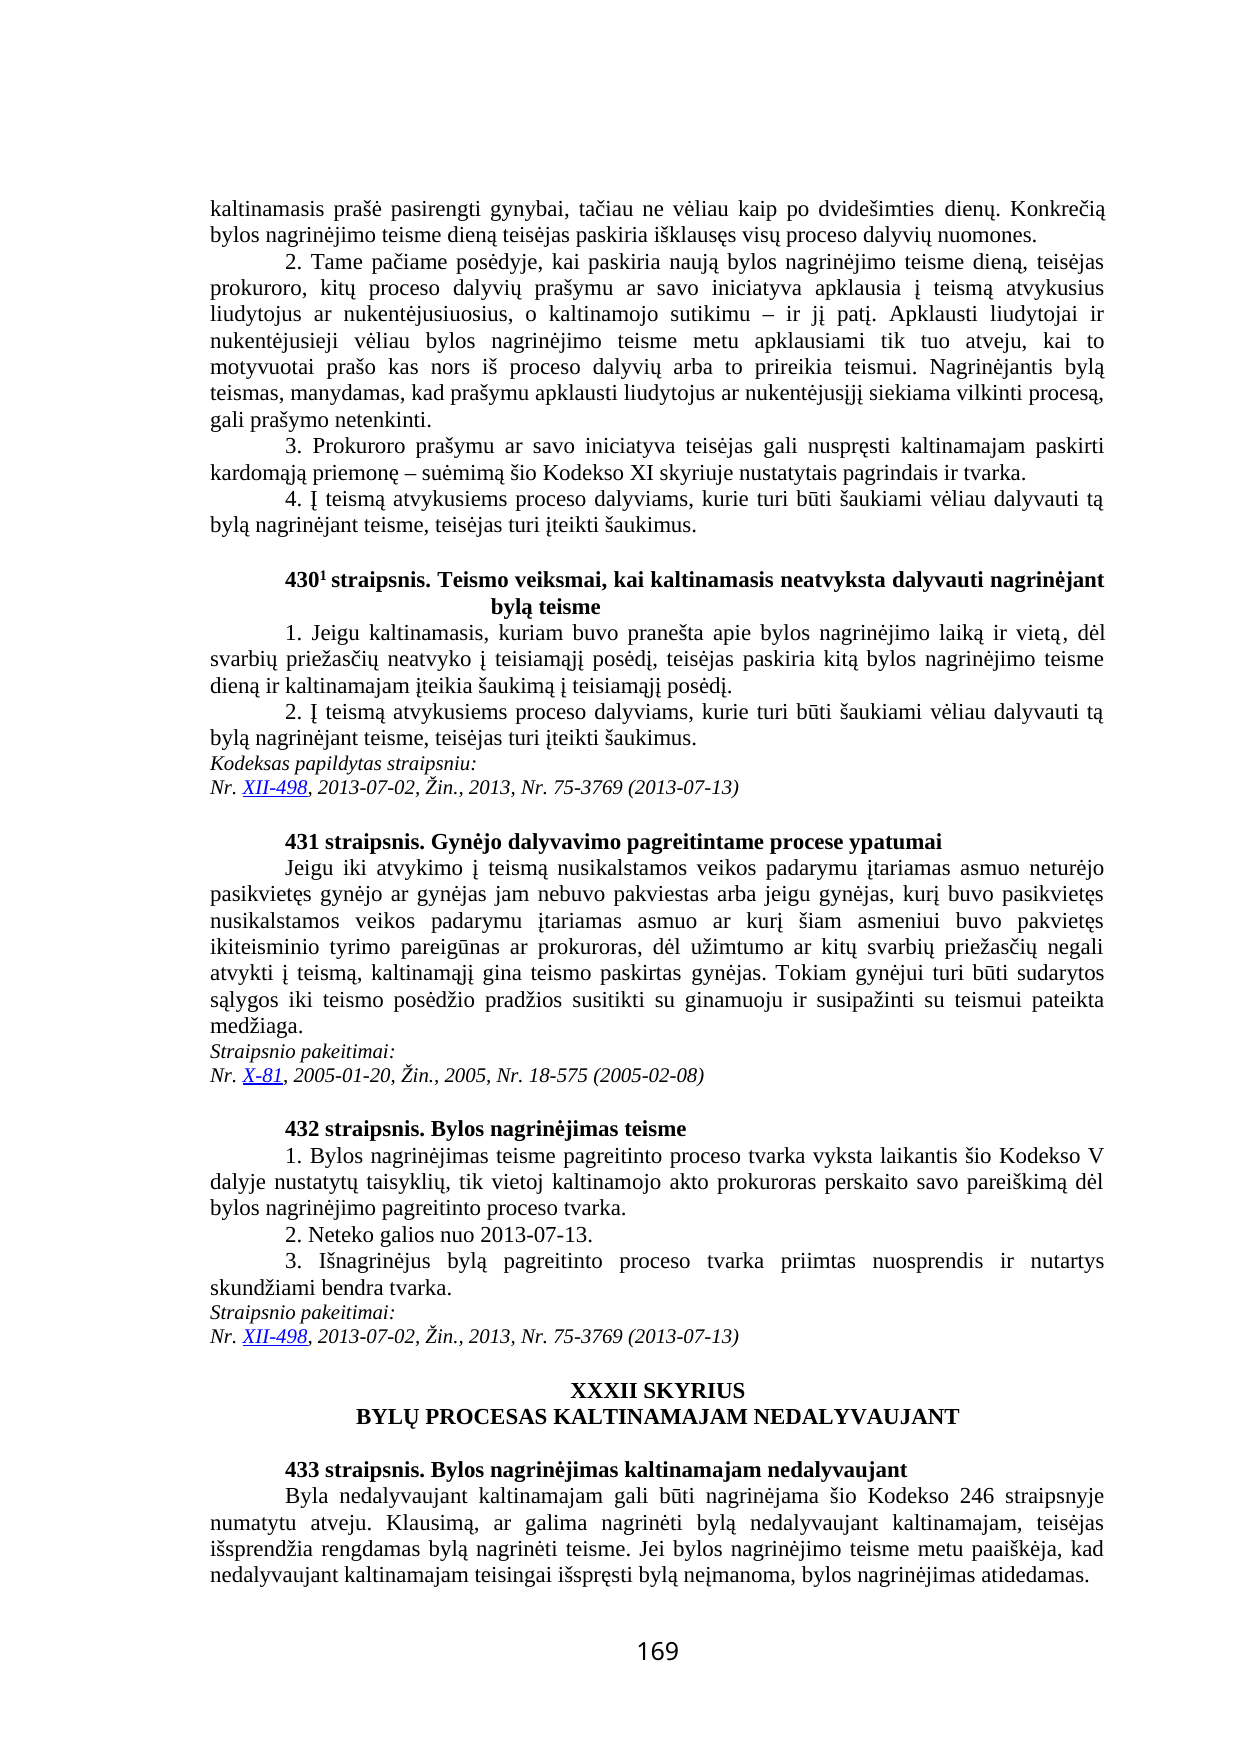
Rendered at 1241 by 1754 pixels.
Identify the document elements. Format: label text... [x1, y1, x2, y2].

text 2. Tame pačiame posėdyje, kai paskiria naują bylos nagrinėjimo teisme dieną, teisėjas prokuroro, kitų proceso dalyvių prašymu ar savo iniciatyva apklausia į teismą atvykusius liudytojus ar nukentėjusiuosius, o kaltinamojo sutikimu – ir jį patį. Apklausti liudytojai ir nukentėjusieji vėliau bylos nagrinėjimo teisme metu apklausiami tik tuo atveju, kai to motyvuotai prašo kas nors iš proceso dalyvių arba to prireikia teismui. Nagrinėjantis bylą teismas, manydamas, kad prašymu apklausti liudytojus ar nukentėjusįjį siekiama vilkinti procesą, gali prašymo netenkinti. [210, 248, 1106, 432]
text 2. Į teismą atvykusiems proceso dalyviams, kurie turi būti šaukiami vėliau dalyvauti tą bylą nagrinėjant teisme, teisėjas turi įteikti šaukimus. [210, 698, 1106, 751]
text XXXII skyrius [210, 1377, 1106, 1403]
text 1. Bylos nagrinėjimas teisme pagreitinto proceso tvarka vyksta laikantis šio Kodekso V dalyje nustatytų taisyklių, tik vietoj kaltinamojo akto prokuroras perskaito savo pareiškimą dėl bylos nagrinėjimo pagreitinto proceso tvarka. [210, 1142, 1106, 1221]
text 4301 straipsnis. Teismo veiksmai, kai kaltinamasis neatvyksta dalyvauti nagrinėjant bylą teisme [285, 566, 1106, 619]
text Jeigu iki atvykimo į teismą nusikalstamos veikos padarymu įtariamas asmuo neturėjo pasikvietęs gynėjo ar gynėjas jam nebuvo pakviestas arba jeigu gynėjas, kurį buvo pasikvietęs nusikalstamos veikos padarymu įtariamas asmuo ar kurį šiam asmeniui buvo pakvietęs ikiteisminio tyrimo pareigūnas ar prokuroras, dėl užimtumo ar kitų svarbių priežasčių negali atvykti į teismą, kaltinamąjį gina teismo paskirtas gynėjas. Tokiam gynėjui turi būti sudarytos sąlygos iki teismo posėdžio pradžios susitikti su ginamuoju ir susipažinti su teismui pateikta medžiaga. [210, 854, 1106, 1038]
text Straipsnio pakeitimai: [210, 1038, 1106, 1063]
text Nr. X-81, 2005-01-20, Žin., 2005, Nr. 18-575 (2005-02-08) [210, 1063, 1106, 1087]
text 2. Neteko galios nuo 2013-07-13. [210, 1221, 1106, 1247]
text Kodeksas papildytas straipsniu: [210, 751, 1106, 775]
text Bylų procesas kaltinamajam nedalyvaujant [210, 1403, 1106, 1429]
text Nr. XII-498, 2013-07-02, Žin., 2013, Nr. 75-3769 (2013-07-13) [210, 1324, 1106, 1348]
text 432 straipsnis. Bylos nagrinėjimas teisme [210, 1115, 1106, 1142]
text Byla nedalyvaujant kaltinamajam gali būti nagrinėjama šio Kodekso 246 straipsnyje numatytu atveju. Klausimą, ar galima nagrinėti bylą nedalyvaujant kaltinamajam, teisėjas išsprendžia rengdamas bylą nagrinėti teisme. Jei bylos nagrinėjimo teisme metu paaiškėja, kad nedalyvaujant kaltinamajam teisingai išspręsti bylą neįmanoma, bylos nagrinėjimas atidedamas. [210, 1482, 1106, 1588]
text 431 straipsnis. Gynėjo dalyvavimo pagreitintame procese ypatumai [210, 828, 1106, 854]
text 1. Jeigu kaltinamasis, kuriam buvo pranešta apie bylos nagrinėjimo laiką ir vietą, dėl svarbių priežasčių neatvyko į teisiamąjį posėdį, teisėjas paskiria kitą bylos nagrinėjimo teisme dieną ir kaltinamajam įteikia šaukimą į teisiamąjį posėdį. [210, 619, 1106, 698]
text 4. Į teismą atvykusiems proceso dalyviams, kurie turi būti šaukiami vėliau dalyvauti tą bylą nagrinėjant teisme, teisėjas turi įteikti šaukimus. [210, 485, 1106, 538]
text 3. Prokuroro prašymu ar savo iniciatyva teisėjas gali nuspręsti kaltinamajam paskirti kardomąją priemonę – suėmimą šio Kodekso XI skyriuje nustatytais pagrindais ir tvarka. [210, 432, 1106, 485]
text Nr. XII-498, 2013-07-02, Žin., 2013, Nr. 75-3769 (2013-07-13) [210, 775, 1106, 799]
text kaltinamasis prašė pasirengti gynybai, tačiau ne vėliau kaip po dvidešimties dienų. Konkrečią bylos nagrinėjimo teisme dieną teisėjas paskiria išklausęs visų proceso dalyvių nuomones. [210, 195, 1106, 248]
text 433 straipsnis. Bylos nagrinėjimas kaltinamajam nedalyvaujant [210, 1456, 1106, 1482]
text Straipsnio pakeitimai: [210, 1300, 1106, 1324]
text 3. Išnagrinėjus bylą pagreitinto proceso tvarka priimtas nuosprendis ir nutartys skundžiami bendra tvarka. [210, 1247, 1106, 1300]
